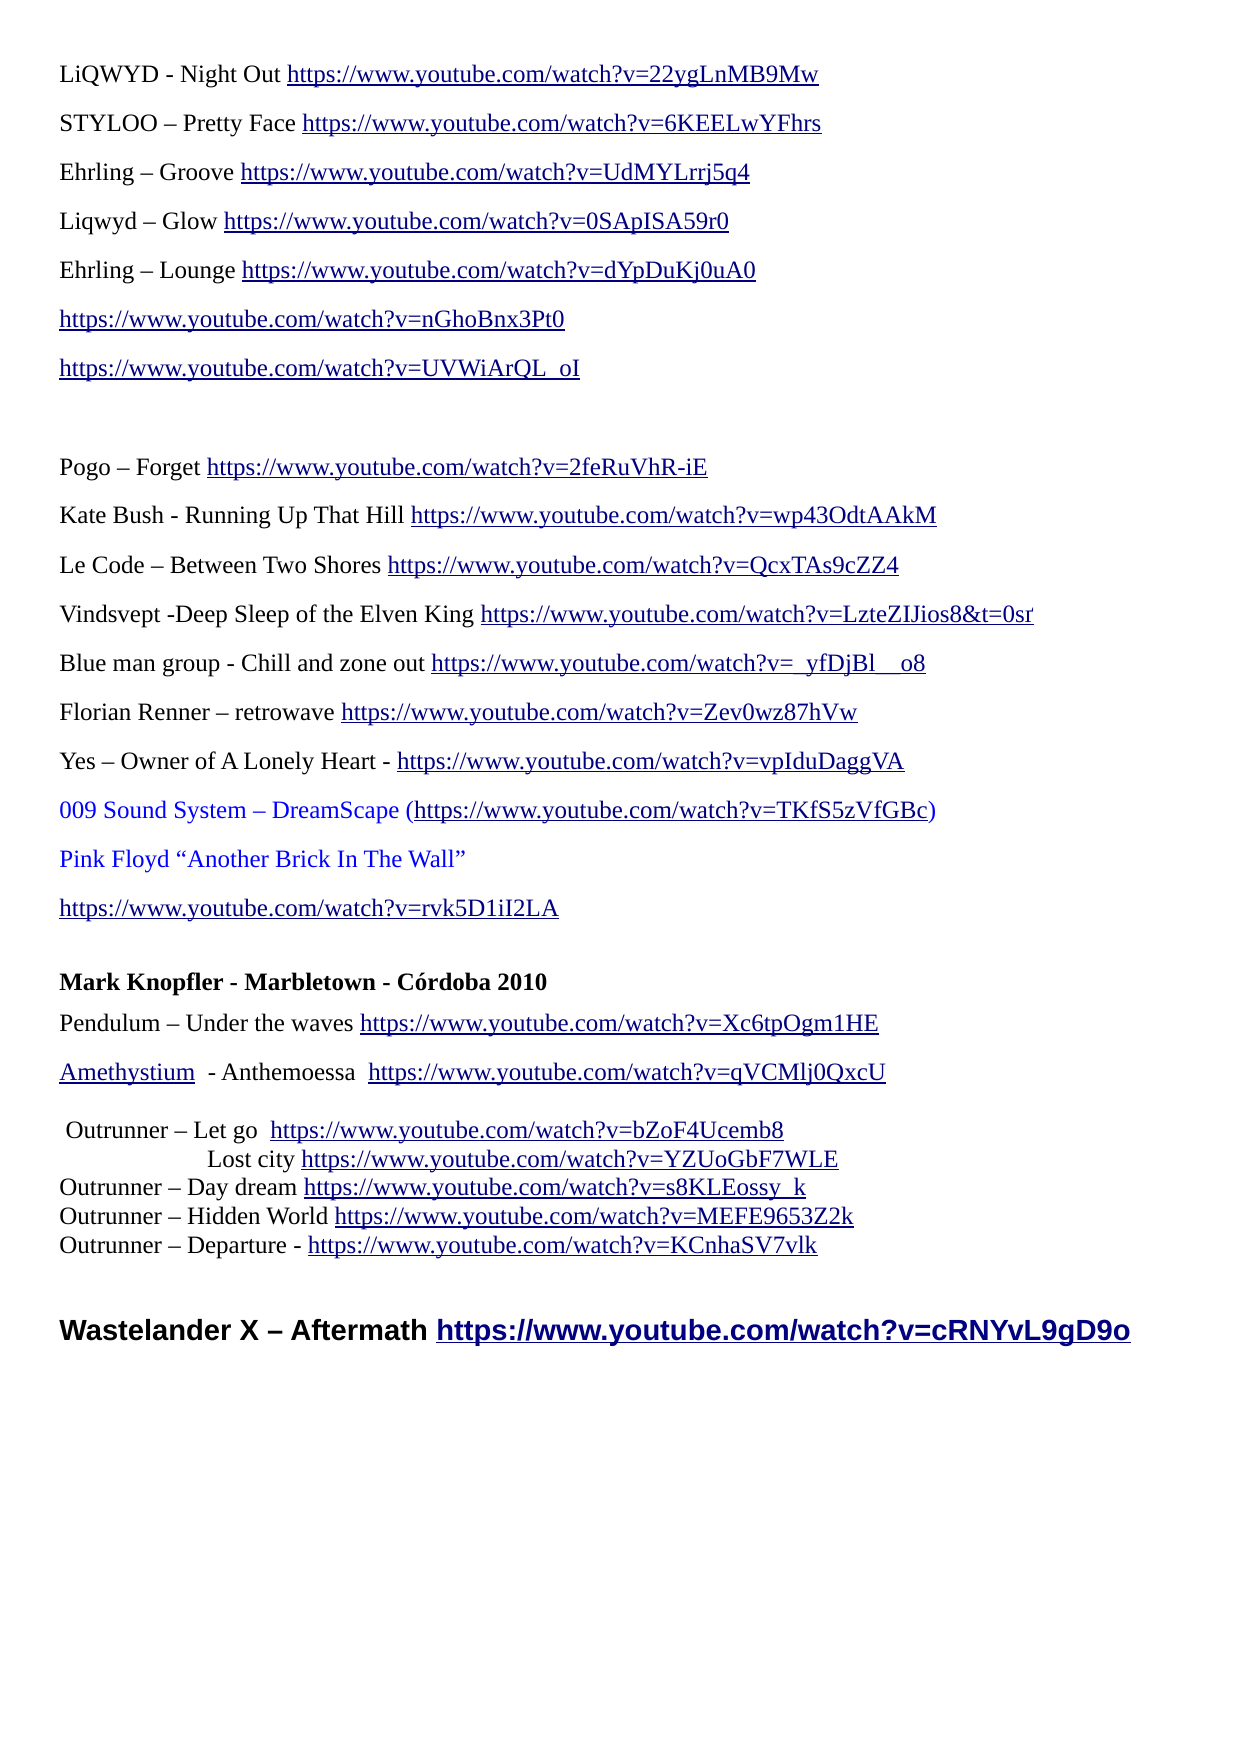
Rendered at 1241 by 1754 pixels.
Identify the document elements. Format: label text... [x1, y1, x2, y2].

text Vindsvept -Deep Sleep of the Elven King https://www.youtube.com/watch?v=LzteZIJios8&t=0sґ [59, 599, 1181, 627]
text Yes – Owner of A Lonely Heart - https://www.youtube.com/watch?v=vpIduDaggVA [59, 746, 1181, 775]
text Ehrling – Lounge https://www.youtube.com/watch?v=dYpDuKj0uA0 [59, 255, 1181, 284]
text Blue man group - Chill and zone out https://www.youtube.com/watch?v=_yfDjBl__o8 [59, 648, 1181, 677]
text Outrunner – Departure - https://www.youtube.com/watch?v=KCnhaSV7vlk [59, 1230, 1181, 1259]
text Outrunner – Hidden World https://www.youtube.com/watch?v=MEFE9653Z2k [59, 1201, 1181, 1230]
subtitle Wastelander X – Aftermath https://www.youtube.com/watch?v=cRNYvL9gD9o [59, 1312, 1181, 1346]
text https://www.youtube.com/watch?v=rvk5D1iI2LA [59, 893, 1181, 922]
text LiQWYD - Night Out https://www.youtube.com/watch?v=22ygLnMB9Mw [59, 59, 1181, 88]
text Pendulum – Under the waves https://www.youtube.com/watch?v=Xc6tpOgm1HE [59, 1008, 1181, 1037]
text STYLOO – Pretty Face https://www.youtube.com/watch?v=6KEELwYFhrs [59, 108, 1181, 137]
text Pogo – Forget https://www.youtube.com/watch?v=2feRuVhR-iE [59, 452, 1181, 480]
text Ehrling – Groove https://www.youtube.com/watch?v=UdMYLrrj5q4 [59, 157, 1181, 186]
text Outrunner – Let go https://www.youtube.com/watch?v=bZoF4Ucemb8 [59, 1115, 1181, 1144]
text Lost city https://www.youtube.com/watch?v=YZUoGbF7WLE [59, 1144, 1181, 1172]
text Pink Floyd “Another Brick In The Wall” [59, 844, 1181, 873]
subtitle Mark Knopfler - Marbletown - Córdoba 2010 [59, 967, 1181, 996]
text Kate Bush - Running Up That Hill https://www.youtube.com/watch?v=wp43OdtAAkM [59, 501, 1181, 529]
text https://www.youtube.com/watch?v=UVWiArQL_oI [59, 353, 1181, 382]
text Outrunner – Day dream https://www.youtube.com/watch?v=s8KLEossy_k [59, 1172, 1181, 1201]
text Amethystium - Anthemoessa https://www.youtube.com/watch?v=qVCMlj0QxcU [59, 1057, 1181, 1086]
text Le Code – Between Two Shores https://www.youtube.com/watch?v=QcxTAs9cZZ4 [59, 550, 1181, 578]
text Liqwyd – Glow https://www.youtube.com/watch?v=0SApISA59r0 [59, 206, 1181, 235]
text https://www.youtube.com/watch?v=nGhoBnx3Pt0 [59, 304, 1181, 333]
text 009 Sound System – DreamScape (https://www.youtube.com/watch?v=TKfS5zVfGBc) [59, 795, 1181, 824]
text Florian Renner – retrowave https://www.youtube.com/watch?v=Zev0wz87hVw [59, 697, 1181, 726]
